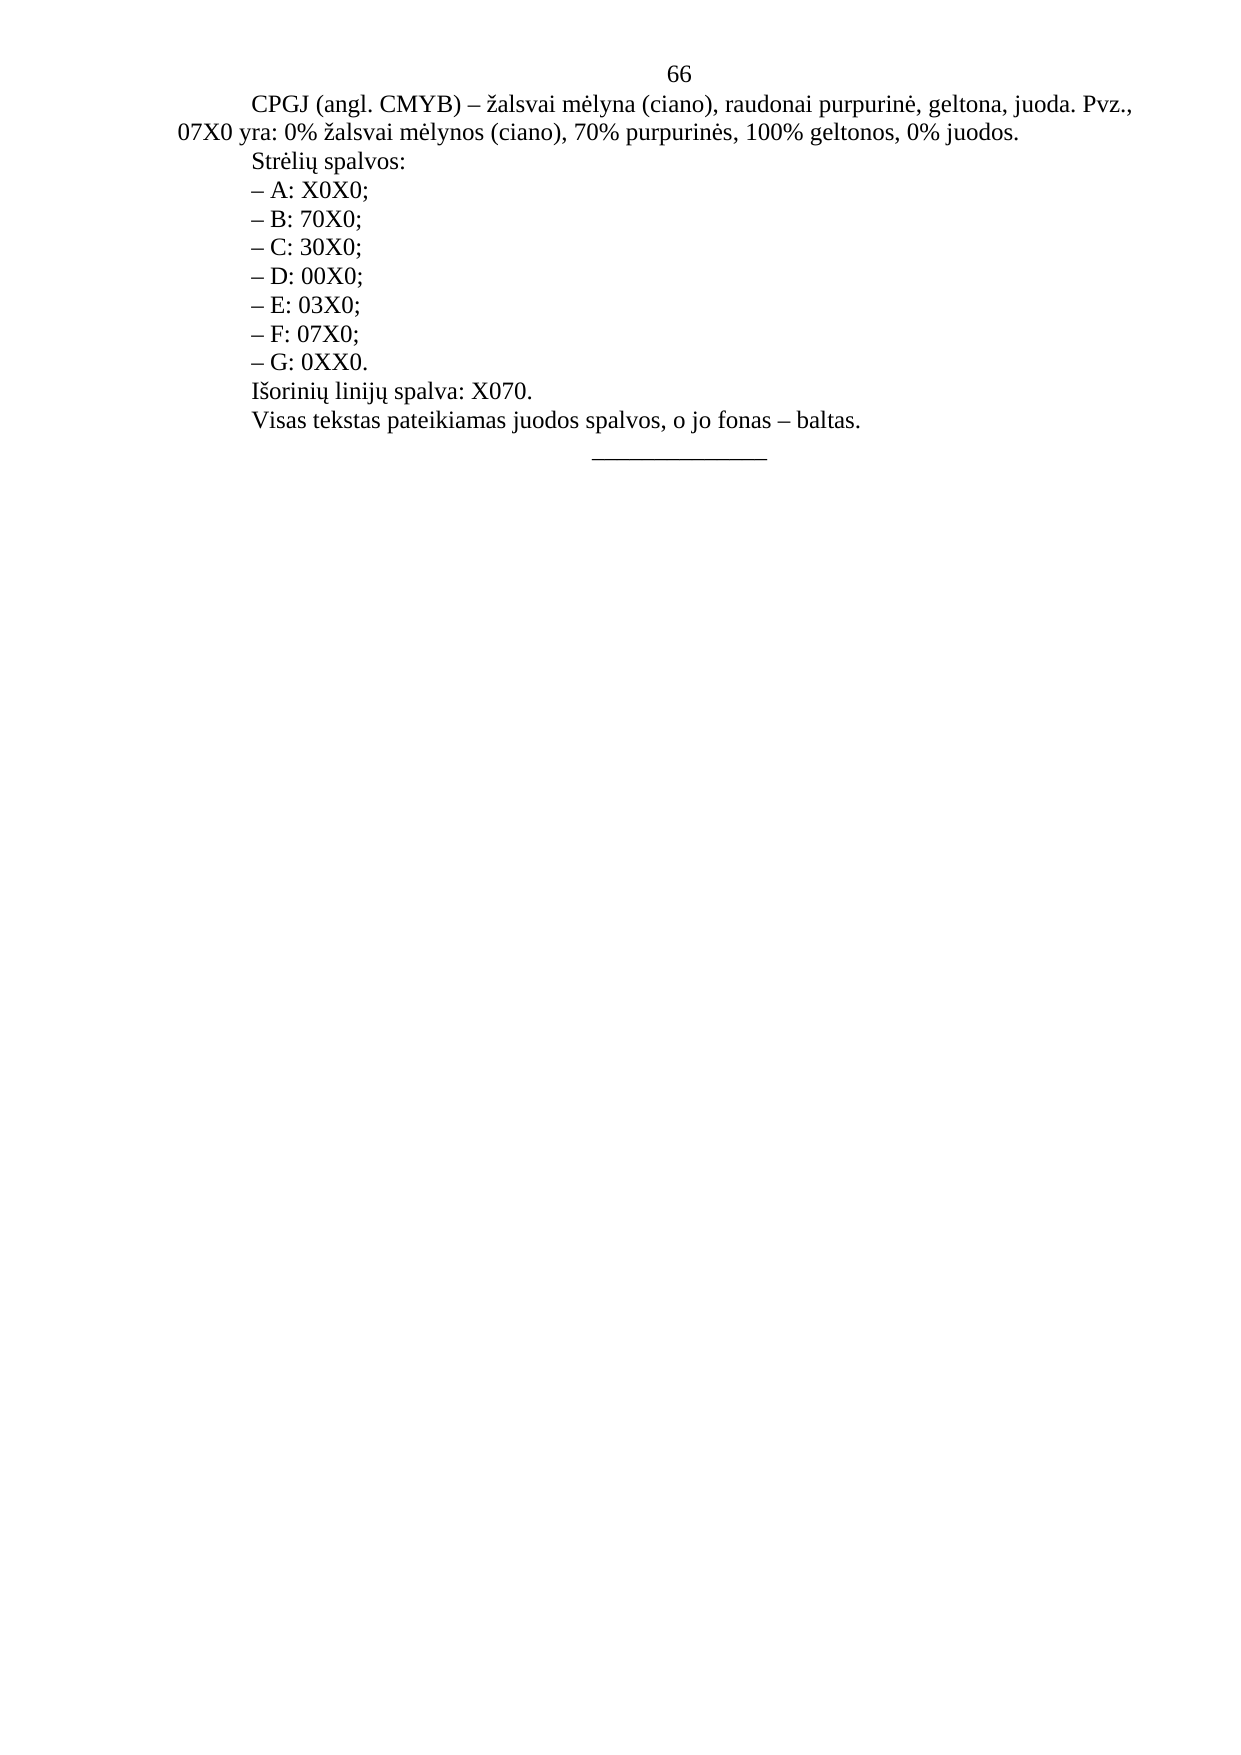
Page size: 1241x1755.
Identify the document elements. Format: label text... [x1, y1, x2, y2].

text – E: 03X0; [177, 290, 1181, 319]
text – C: 30X0; [177, 232, 1181, 261]
text Strėlių spalvos: [177, 146, 1181, 175]
text Visas tekstas pateikiamas juodos spalvos, o jo fonas – baltas. [177, 405, 1181, 434]
text – B: 70X0; [177, 204, 1181, 232]
text ______________ [177, 434, 1181, 462]
text – D: 00X0; [177, 261, 1181, 290]
text Išorinių linijų spalva: X070. [177, 376, 1181, 405]
text – A: X0X0; [177, 175, 1181, 204]
text – G: 0XX0. [177, 347, 1181, 376]
text CPGJ (angl. CMYB) – žalsvai mėlyna (ciano), raudonai purpurinė, geltona, juoda. Pvz., 07X0 yra: 0% žalsvai mėlynos (ciano), 70% purpurinės, 100% geltonos, 0% juodos. [177, 89, 1181, 146]
text – F: 07X0; [177, 319, 1181, 347]
